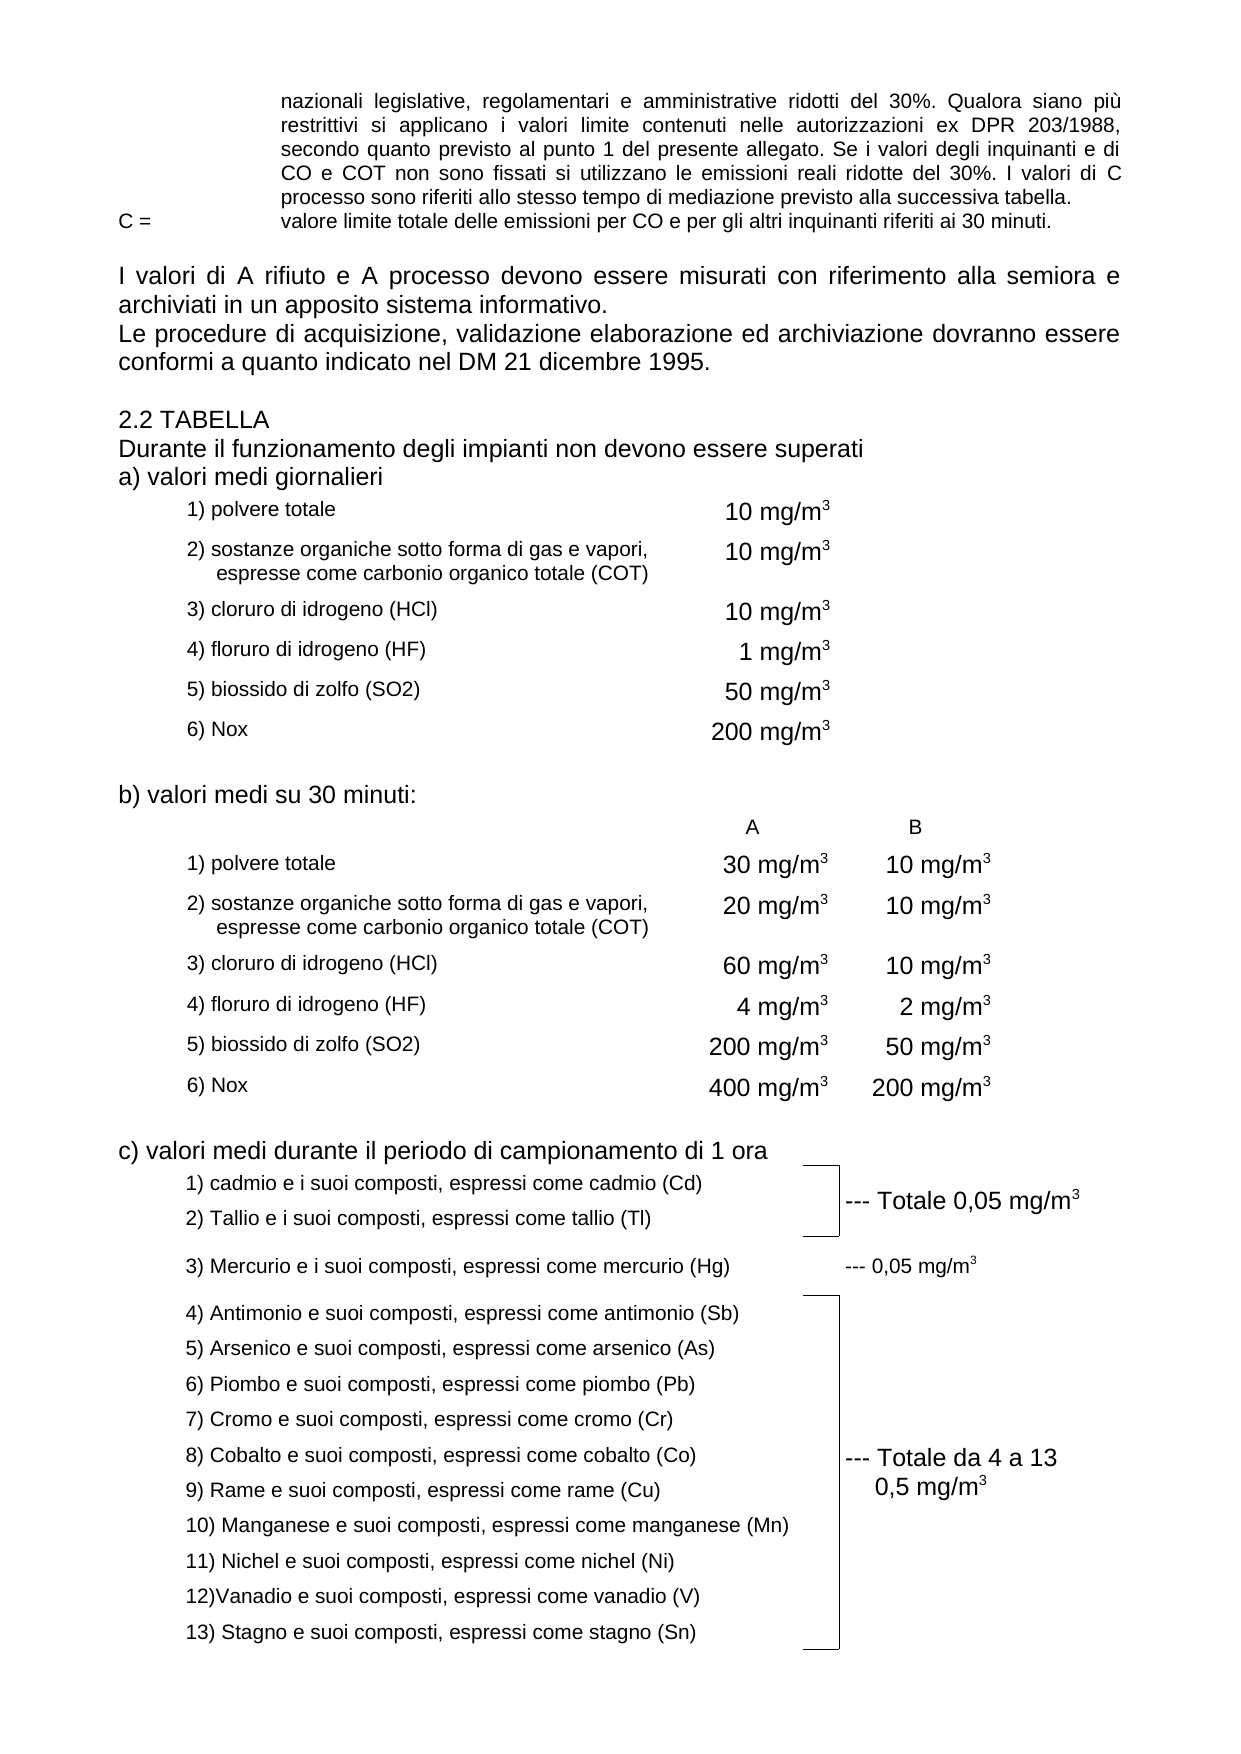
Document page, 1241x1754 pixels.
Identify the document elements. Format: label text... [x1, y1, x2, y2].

table_cell 400 mg/m3 [671, 1067, 834, 1107]
table_header 1) cadmio e i suoi composti, espressi come cadmio (Cd) [180, 1165, 802, 1200]
table_header --- Totale 0,05 mg/m3 [840, 1165, 1122, 1236]
table_cell 5) biossido di zolfo (SO2) [181, 671, 671, 711]
table_cell 9) Rame e suoi composti, espressi come rame (Cu) [180, 1472, 802, 1507]
table_cell 10 mg/m3 [671, 531, 836, 591]
table_cell 10 mg/m3 [834, 885, 997, 945]
table_cell 2) sostanze organiche sotto forma di gas e vapori, espresse come carbonio organico totale (COT) [181, 885, 671, 945]
text C = valore limite totale delle emissioni per CO e per gli altri inquinanti riferiti ai 30 minuti. [118, 208, 1122, 232]
text b) valori medi su 30 minuti: [118, 780, 1122, 809]
table_cell 200 mg/m3 [671, 1026, 834, 1067]
table_cell [803, 1508, 839, 1543]
table_cell 2 mg/m3 [834, 986, 997, 1026]
table_cell 10 mg/m3 [671, 591, 836, 631]
table_cell 11) Nichel e suoi composti, espressi come nichel (Ni) [180, 1543, 802, 1578]
table_header B [834, 809, 997, 844]
text Durante il funzionamento degli impianti non devono essere superati [118, 434, 1122, 462]
text Le procedure di acquisizione, validazione elaborazione ed archiviazione dovranno essere conformi a quanto indicato nel DM 21 dicembre 1995. [118, 319, 1122, 376]
table_cell [803, 1543, 839, 1578]
table_cell 2) sostanze organiche sotto forma di gas e vapori, espresse come carbonio organico totale (COT) [181, 531, 671, 591]
text a) valori medi giornalieri [118, 462, 1122, 491]
table_cell 20 mg/m3 [671, 885, 834, 945]
table_cell --- 0,05 mg/m3 [839, 1236, 1122, 1295]
table_cell 5) Arsenico e suoi composti, espressi come arsenico (As) [180, 1330, 802, 1366]
table_cell 10 mg/m3 [834, 845, 997, 885]
table_cell [803, 1200, 839, 1236]
table_cell 10 mg/m3 [834, 945, 997, 986]
table_cell [803, 1614, 839, 1649]
table_cell 10) Manganese e suoi composti, espressi come manganese (Mn) [180, 1508, 802, 1543]
table_cell [803, 1578, 839, 1614]
table_cell [803, 1366, 839, 1401]
table_header [181, 809, 671, 844]
table_cell 3) cloruro di idrogeno (HCl) [181, 945, 671, 986]
table_header 10 mg/m3 [671, 491, 836, 531]
table_cell 4) floruro di idrogeno (HF) [181, 986, 671, 1026]
table_header [803, 1166, 839, 1200]
table_cell 6) Piombo e suoi composti, espressi come piombo (Pb) [180, 1366, 802, 1401]
table_cell 50 mg/m3 [834, 1026, 997, 1067]
table_cell 4) floruro di idrogeno (HF) [181, 631, 671, 671]
table_cell 5) biossido di zolfo (SO2) [181, 1026, 671, 1067]
text nazionali legislative, regolamentari e amministrative ridotti del 30%. Qualora siano più restrittivi si applicano i valori limite contenuti nelle autorizzazioni ex DPR 203/1988, secondo quanto previsto al punto 1 del presente allegato. Se i valori degli inquinanti e di CO e COT non sono fissati si utilizzano le emissioni reali ridotte del 30%. I valori di C processo sono riferiti allo stesso tempo di mediazione previsto alla successiva tabella. [118, 89, 1122, 208]
table_header A [671, 809, 834, 844]
table_cell 3) Mercurio e i suoi composti, espressi come mercurio (Hg) [180, 1236, 802, 1295]
table_cell 1 mg/m3 [671, 631, 836, 671]
table_cell 4 mg/m3 [671, 986, 834, 1026]
table_cell [803, 1237, 839, 1295]
table_cell [803, 1401, 839, 1437]
table_cell 8) Cobalto e suoi composti, espressi come cobalto (Co) [180, 1437, 802, 1472]
table_cell 2) Tallio e i suoi composti, espressi come tallio (Tl) [180, 1200, 802, 1236]
table_cell 50 mg/m3 [671, 671, 836, 711]
table_cell --- Totale da 4 a 13 0,5 mg/m3 [840, 1295, 1122, 1649]
text I valori di A rifiuto e A processo devono essere misurati con riferimento alla semiora e archiviati in un apposito sistema informativo. [118, 261, 1122, 319]
table_cell 1) polvere totale [181, 845, 671, 885]
table_cell 6) Nox [181, 711, 671, 752]
text c) valori medi durante il periodo di campionamento di 1 ora [118, 1136, 1122, 1165]
table_cell 200 mg/m3 [834, 1067, 997, 1107]
table_cell 200 mg/m3 [671, 711, 836, 752]
table_cell 30 mg/m3 [671, 845, 834, 885]
table_cell 12)Vanadio e suoi composti, espressi come vanadio (V) [180, 1578, 802, 1614]
table_cell [803, 1437, 839, 1472]
table_cell [803, 1296, 839, 1330]
table_cell 4) Antimonio e suoi composti, espressi come antimonio (Sb) [180, 1295, 802, 1330]
text 2.2 TABELLA [118, 405, 1122, 434]
table_cell 7) Cromo e suoi composti, espressi come cromo (Cr) [180, 1401, 802, 1437]
table_cell 6) Nox [181, 1067, 671, 1107]
table_cell 13) Stagno e suoi composti, espressi come stagno (Sn) [180, 1614, 802, 1649]
table_cell 3) cloruro di idrogeno (HCl) [181, 591, 671, 631]
table_cell [803, 1330, 839, 1366]
table_cell 60 mg/m3 [671, 945, 834, 986]
table_cell [803, 1472, 839, 1507]
table_header 1) polvere totale [181, 491, 671, 531]
